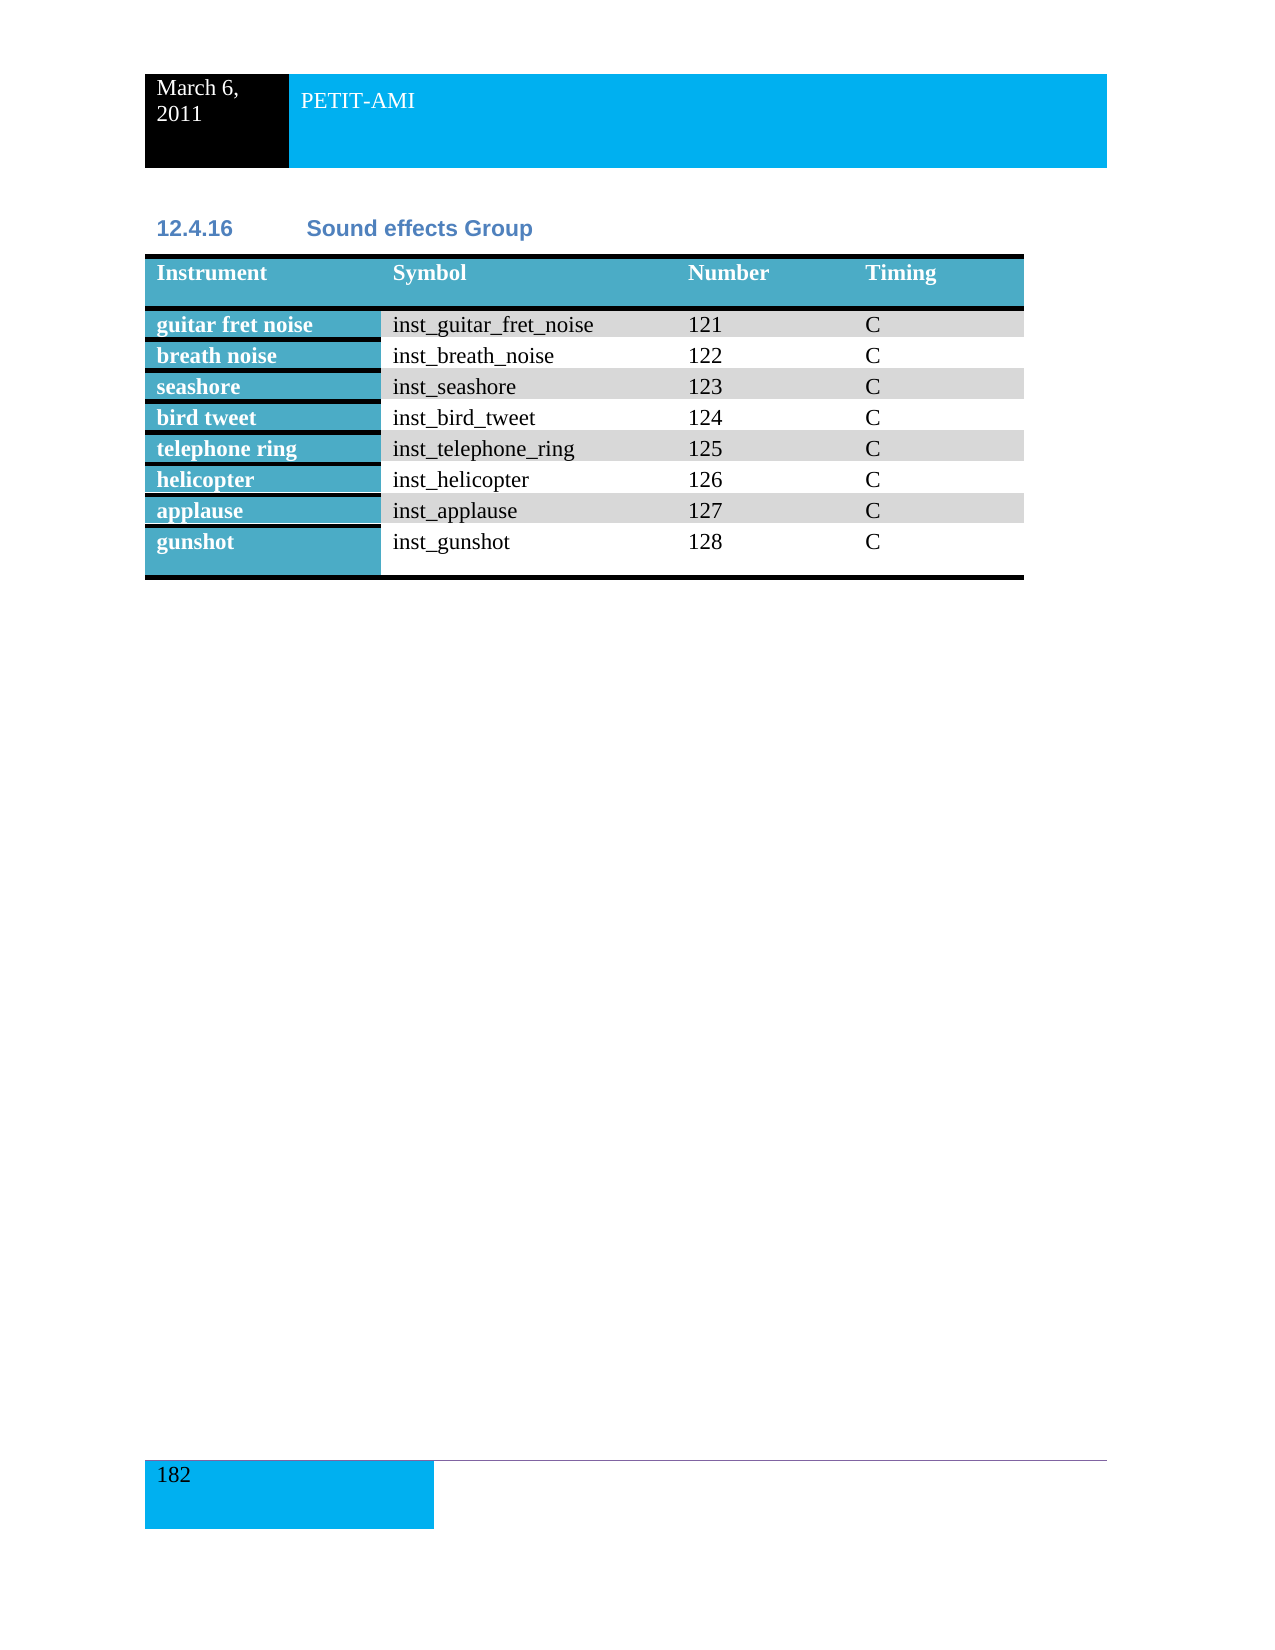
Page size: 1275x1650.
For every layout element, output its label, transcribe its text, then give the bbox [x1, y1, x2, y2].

table_cell 121 [677, 311, 854, 337]
table_cell C [854, 337, 1024, 368]
table_header Symbol [381, 259, 677, 306]
table_cell C [854, 524, 1024, 575]
table_cell 126 [677, 461, 854, 492]
table_cell gunshot [145, 528, 381, 575]
table_cell inst_helicopter [381, 461, 677, 492]
table_cell inst_breath_noise [381, 337, 677, 368]
table_cell inst_bird_tweet [381, 399, 677, 430]
table_header Instrument [145, 259, 381, 306]
table_cell 127 [677, 493, 854, 523]
table_cell 122 [677, 337, 854, 368]
table_cell inst_guitar_fret_noise [381, 311, 677, 337]
table_cell guitar fret noise [145, 311, 381, 337]
table_cell C [854, 461, 1024, 492]
table_cell 128 [677, 524, 854, 575]
table_cell C [854, 399, 1024, 430]
subtitle Sound effects Group [156, 215, 1118, 242]
table_cell applause [145, 497, 381, 523]
table_header Timing [854, 259, 1024, 306]
table_header Number [677, 259, 854, 306]
table_cell bird tweet [145, 404, 381, 430]
table_cell seashore [145, 373, 381, 399]
table_cell 125 [677, 430, 854, 461]
table_cell inst_gunshot [381, 524, 677, 575]
table_cell helicopter [145, 466, 381, 492]
table_cell 123 [677, 368, 854, 399]
table_cell inst_telephone_ring [381, 430, 677, 461]
table_cell inst_applause [381, 493, 677, 523]
table_cell inst_seashore [381, 368, 677, 399]
table_cell 124 [677, 399, 854, 430]
table_cell telephone ring [145, 435, 381, 461]
table_cell breath noise [145, 342, 381, 368]
table_cell C [854, 368, 1024, 399]
table_cell C [854, 311, 1024, 337]
table_cell C [854, 493, 1024, 523]
table_cell C [854, 430, 1024, 461]
